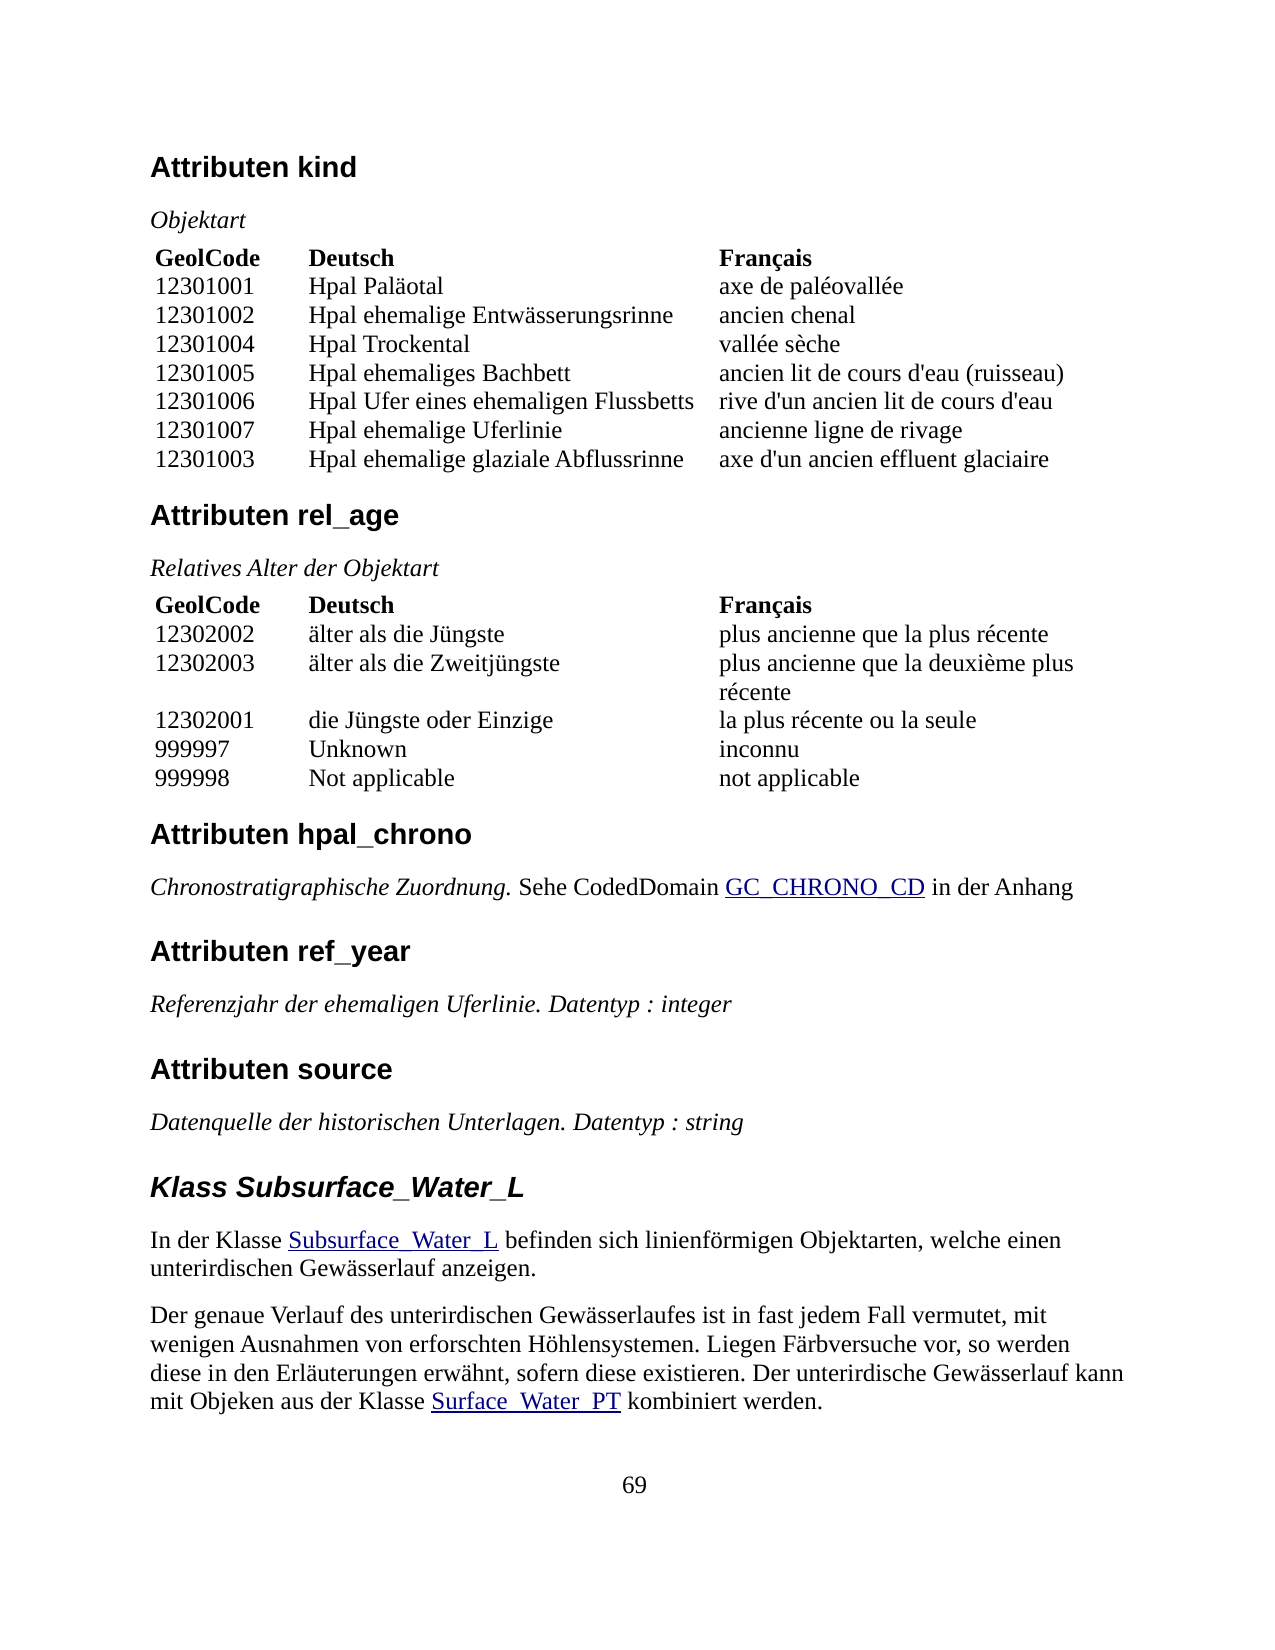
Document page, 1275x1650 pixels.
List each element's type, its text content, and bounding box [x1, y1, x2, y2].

subtitle Attributen kind [150, 150, 1125, 183]
table_cell axe d'un ancien effluent glaciaire [714, 444, 1125, 473]
table_cell die Jüngste oder Einzige [304, 705, 714, 734]
table_header Français [714, 243, 1125, 271]
table_header Deutsch [304, 243, 714, 271]
table_cell ancienne ligne de rivage [714, 415, 1125, 444]
table_cell 999997 [150, 734, 304, 763]
table_cell 12301004 [150, 329, 304, 358]
table_cell vallée sèche [714, 329, 1125, 358]
table_cell axe de paléovallée [714, 271, 1125, 300]
table_header GeolCode [150, 243, 304, 271]
table_cell Hpal Ufer eines ehemaligen Flussbetts [304, 386, 714, 415]
text Datenquelle der historischen Unterlagen. Datentyp : string [150, 1107, 1125, 1136]
table_cell älter als die Jüngste [304, 619, 714, 648]
table_cell Hpal ehemalige Entwässerungsrinne [304, 300, 714, 329]
table_cell Unknown [304, 734, 714, 763]
table_cell älter als die Zweitjüngste [304, 648, 714, 705]
table_cell Hpal ehemalige glaziale Abflussrinne [304, 444, 714, 473]
table_cell 12301003 [150, 444, 304, 473]
table_cell 12302001 [150, 705, 304, 734]
table_cell 12301007 [150, 415, 304, 444]
subtitle Attributen hpal_chrono [150, 817, 1125, 850]
text In der Klasse Subsurface_Water_L befinden sich linienförmigen Objektarten, welche einen unterirdischen Gewässerlauf anzeigen. [150, 1225, 1125, 1282]
table_header Deutsch [304, 590, 714, 619]
table_cell plus ancienne que la deuxième plus récente [714, 648, 1125, 705]
table_cell Hpal ehemalige Uferlinie [304, 415, 714, 444]
subtitle Attributen source [150, 1052, 1125, 1086]
table_cell la plus récente ou la seule [714, 705, 1125, 734]
table_cell inconnu [714, 734, 1125, 763]
text Chronostratigraphische Zuordnung. Sehe CodedDomain GC_CHRONO_CD in der Anhang [150, 872, 1125, 900]
table_cell 12301002 [150, 300, 304, 329]
table_cell 12301005 [150, 358, 304, 386]
text Der genaue Verlauf des unterirdischen Gewässerlaufes ist in fast jedem Fall vermutet, mit wenigen Ausnahmen von erforschten Höhlensystemen. Liegen Färbversuche vor, so werden diese in den Erläuterungen erwähnt, sofern diese existieren. Der unterirdische Gewässerlauf kann mit Objeken aus der Klasse Surface_Water_PT kombiniert werden. [150, 1300, 1125, 1415]
table_cell not applicable [714, 763, 1125, 792]
table_cell Hpal ehemaliges Bachbett [304, 358, 714, 386]
text Objektart [150, 205, 1125, 234]
subtitle Attributen rel_age [150, 498, 1125, 531]
table_cell 999998 [150, 763, 304, 792]
table_header Français [714, 590, 1125, 619]
table_cell Hpal Paläotal [304, 271, 714, 300]
table_header GeolCode [150, 590, 304, 619]
table_cell Not applicable [304, 763, 714, 792]
table_cell 12301006 [150, 386, 304, 415]
table_cell rive d'un ancien lit de cours d'eau [714, 386, 1125, 415]
table_cell 12302002 [150, 619, 304, 648]
table_cell ancien chenal [714, 300, 1125, 329]
table_cell 12301001 [150, 271, 304, 300]
table_cell Hpal Trockental [304, 329, 714, 358]
subtitle Attributen ref_year [150, 934, 1125, 968]
subtitle Klass Subsurface_Water_L [150, 1170, 1125, 1203]
table_cell plus ancienne que la plus récente [714, 619, 1125, 648]
text Referenzjahr der ehemaligen Uferlinie. Datentyp : integer [150, 989, 1125, 1018]
text Relatives Alter der Objektart [150, 553, 1125, 581]
table_cell ancien lit de cours d'eau (ruisseau) [714, 358, 1125, 386]
table_cell 12302003 [150, 648, 304, 705]
